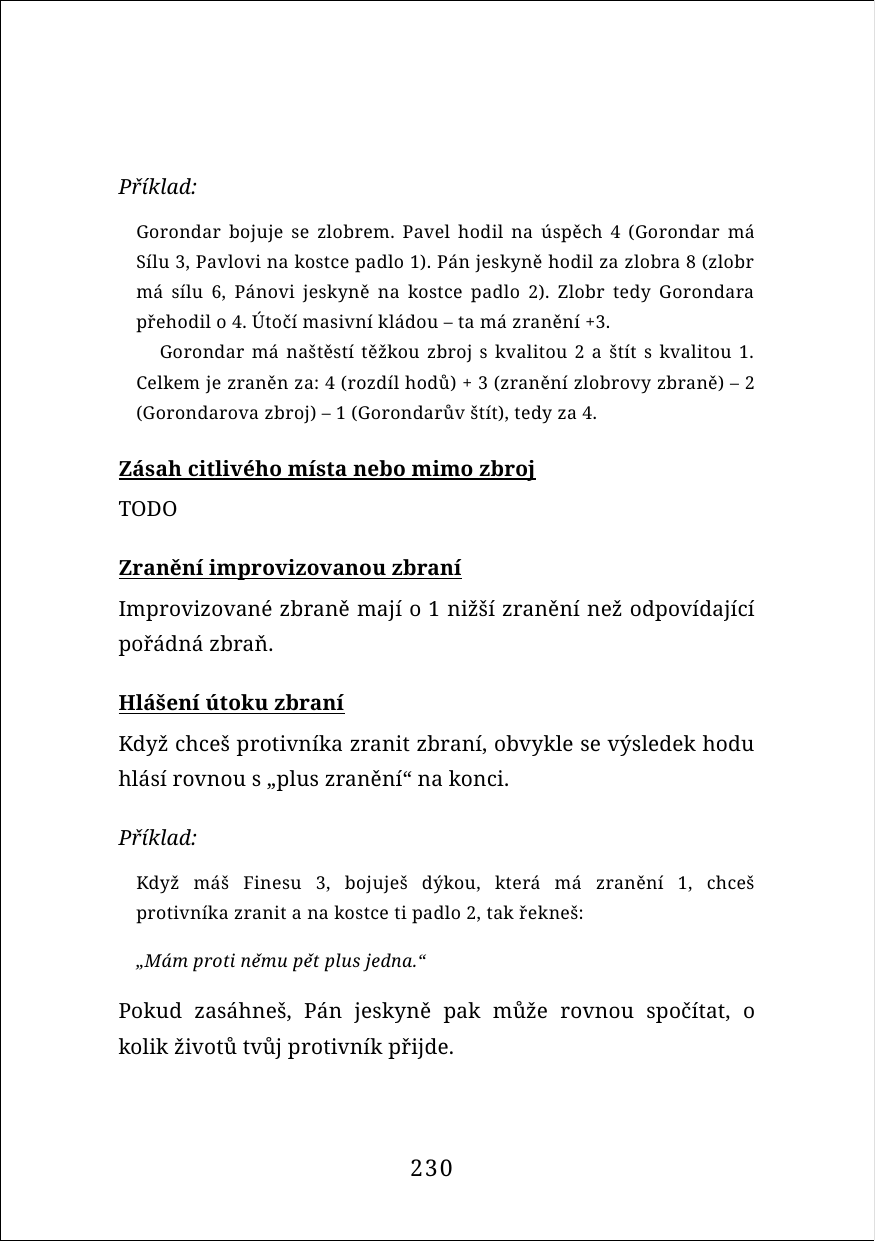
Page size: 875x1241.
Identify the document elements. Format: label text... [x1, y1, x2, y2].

text TODO [118, 494, 756, 523]
text Příklad: [118, 823, 756, 852]
text Když chceš protivníka zranit zbraní, obvykle se výsledek hodu hlásí rovnou s „plus zranění“ na konci. [118, 729, 756, 793]
text Improvizované zbraně mají o 1 nižší zranění než odpovídající pořádná zbraň. [118, 594, 756, 658]
text Pokud zasáhneš, Pán jeskyně pak může rovnou spočítat, o kolik životů tvůj protivník přijde. [118, 997, 756, 1061]
text Když máš Finesu 3, bojuješ dýkou, která má zranění 1, chceš protivníka zranit a na kostce ti padlo 2, tak řekneš: [136, 871, 756, 925]
subtitle Hlášení útoku zbraní [118, 688, 756, 717]
subtitle Zranění improvizovanou zbraní [118, 553, 756, 582]
subtitle Zásah citlivého místa nebo mimo zbroj [118, 454, 756, 483]
text Gorondar bojuje se zlobrem. Pavel hodil na úspěch 4 (Gorondar má Sílu 3, Pavlovi na kostce padlo 1). Pán jeskyně hodil za zlobra 8 (zlobr má sílu 6, Pánovi jeskyně na kostce padlo 2). Zlobr tedy Gorondara přehodil o 4. Útočí masivní kládou – ta má zranění +3. Gorondar má naštěstí těžkou zbroj s kvalitou 2 a štít s kvalitou 1. Celkem je zraněn za: 4 (rozdíl hodů) + 3 (zranění zlobrovy zbraně) – 2 (Gorondarova zbroj) – 1 (Gorondarův štít), tedy za 4. [136, 219, 756, 424]
text „Mám proti němu pět plus jedna.“ [136, 949, 756, 973]
text Příklad: [118, 172, 756, 200]
